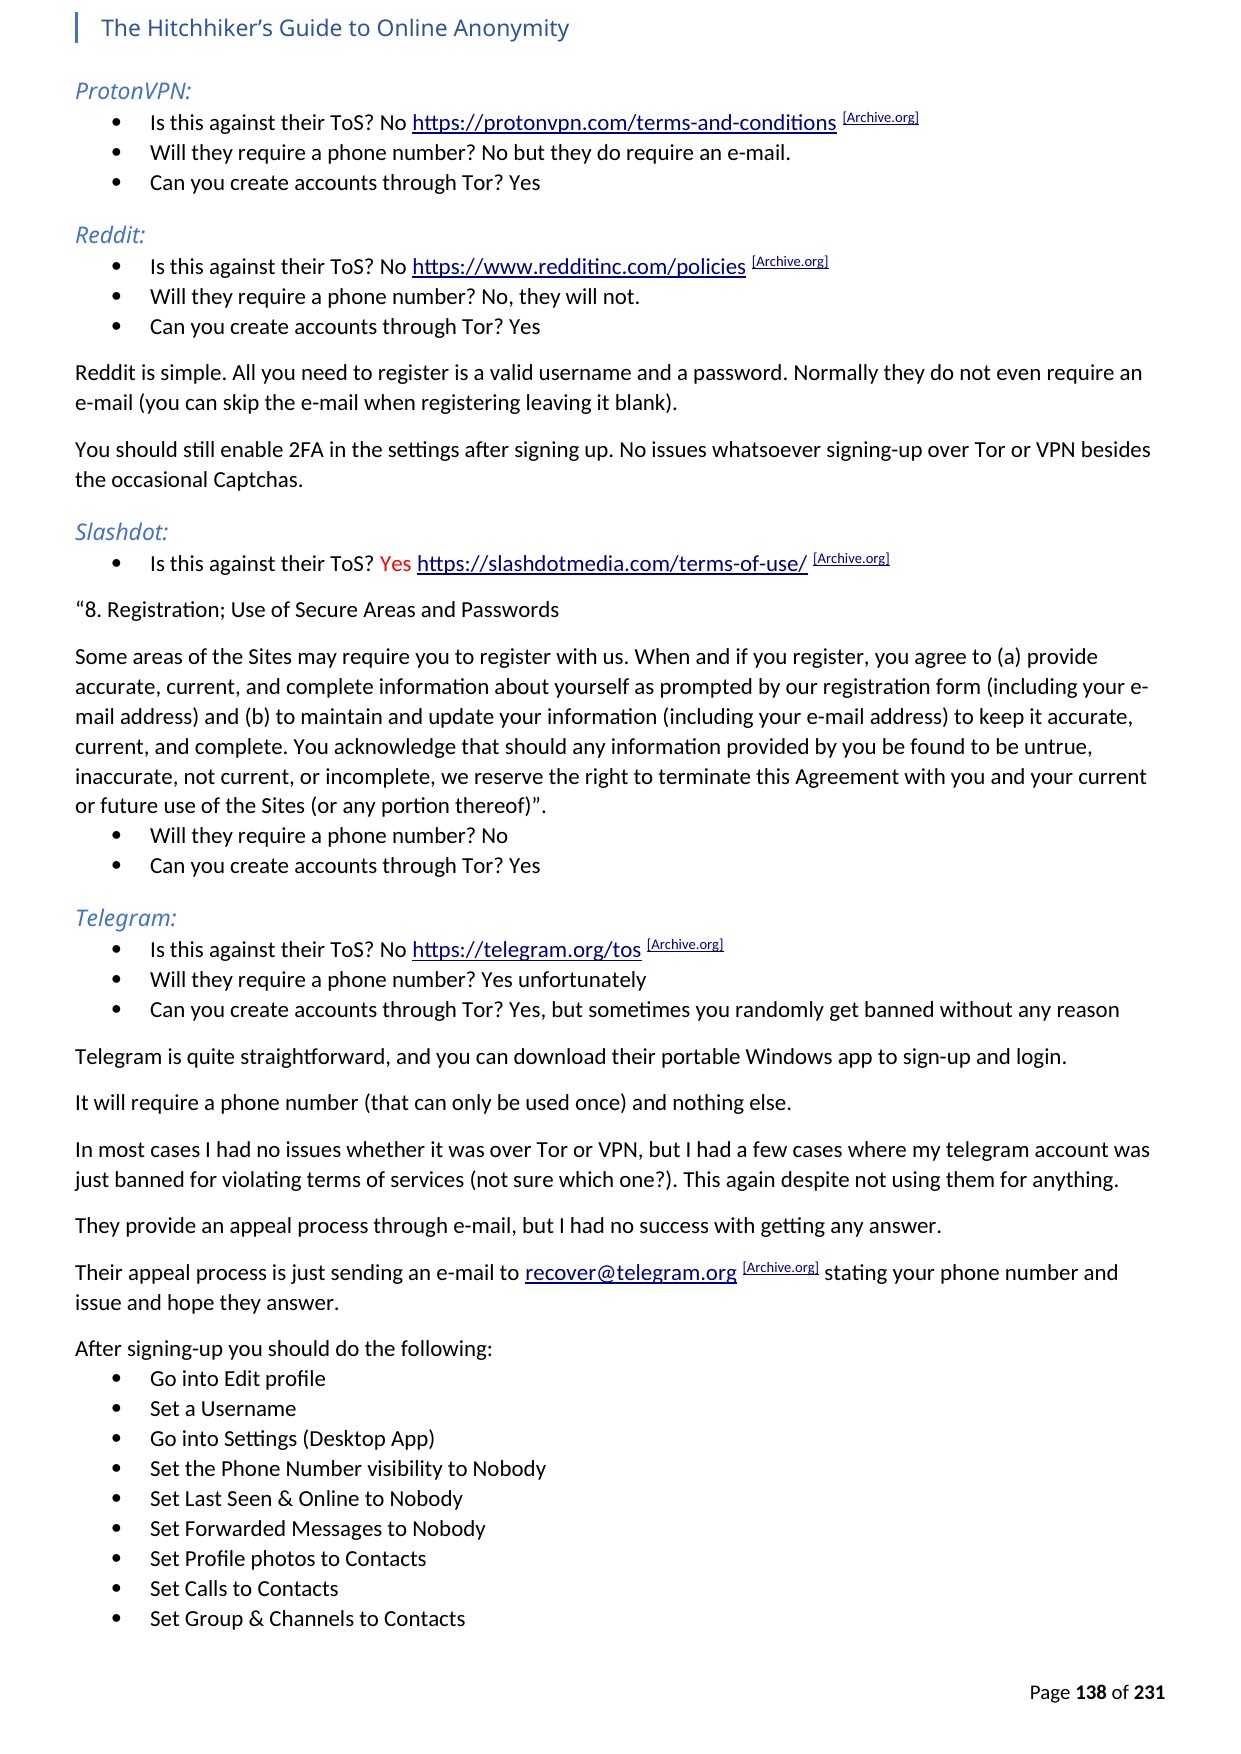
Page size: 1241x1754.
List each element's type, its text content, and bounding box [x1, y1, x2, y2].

list Can you create accounts through Tor? Yes, but sometimes you randomly get banned without any reason [112, 995, 1165, 1023]
list Will they require a phone number? No [112, 822, 1165, 849]
list Is this against their ToS? No https://telegram.org/tos [Archive.org] [112, 936, 1165, 964]
list Set Last Seen & Online to Nobody [112, 1484, 1165, 1512]
text Their appeal process is just sending an e-mail to recover@telegram.org [Archive.org] stating your phone number and issue and hope they answer. [75, 1258, 1165, 1316]
list Will they require a phone number? No but they do require an e-mail. [112, 138, 1165, 166]
text Telegram is quite straightforward, and you can download their portable Windows app to sign-up and login. [75, 1042, 1165, 1070]
list Will they require a phone number? No, they will not. [112, 282, 1165, 310]
text You should still enable 2FA in the settings after signing up. No issues whatsoever signing-up over Tor or VPN besides the occasional Captchas. [75, 435, 1165, 493]
subtitle Telegram: [75, 902, 1165, 933]
text They provide an appeal process through e-mail, but I had no success with getting any answer. [75, 1212, 1165, 1239]
list Set Forwarded Messages to Nobody [112, 1514, 1165, 1542]
text Reddit is simple. All you need to register is a valid username and a password. Normally they do not even require an e-mail (you can skip the e-mail when registering leaving it blank). [75, 358, 1165, 416]
subtitle Slashdot: [75, 516, 1165, 547]
list Is this against their ToS? Yes https://slashdotmedia.com/terms-of-use/ [Archive.org] [112, 549, 1165, 577]
list Set a Username [112, 1394, 1165, 1422]
list Will they require a phone number? Yes unfortunately [112, 966, 1165, 993]
text Some areas of the Sites may require you to register with us. When and if you register, you agree to (a) provide accurate, current, and complete information about yourself as prompted by our registration form (including your e-mail address) and (b) to maintain and update your information (including your e-mail address) to keep it accurate, current, and complete. You acknowledge that should any information provided by you be found to be untrue, inaccurate, not current, or incomplete, we reserve the right to terminate this Agreement with you and your current or future use of the Sites (or any portion thereof)”. [75, 642, 1165, 820]
list Go into Settings (Desktop App) [112, 1424, 1165, 1452]
subtitle Reddit: [75, 219, 1165, 250]
list Set Calls to Contacts [112, 1574, 1165, 1602]
list Set Group & Channels to Contacts [112, 1604, 1165, 1632]
list Is this against their ToS? No https://www.redditinc.com/policies [Archive.org] [112, 252, 1165, 280]
list Is this against their ToS? No https://protonvpn.com/terms-and-conditions [Archive.org] [112, 108, 1165, 136]
list Can you create accounts through Tor? Yes [112, 168, 1165, 196]
list Can you create accounts through Tor? Yes [112, 312, 1165, 340]
list Can you create accounts through Tor? Yes [112, 851, 1165, 879]
list Set Profile photos to Contacts [112, 1544, 1165, 1572]
text After signing-up you should do the following: [75, 1334, 1165, 1363]
text “8. Registration; Use of Secure Areas and Passwords [75, 596, 1165, 624]
text It will require a phone number (that can only be used once) and nothing else. [75, 1088, 1165, 1117]
list Set the Phone Number visibility to Nobody [112, 1454, 1165, 1482]
subtitle ProtonVPN: [75, 75, 1165, 106]
list Go into Edit profile [112, 1364, 1165, 1392]
text In most cases I had no issues whether it was over Tor or VPN, but I had a few cases where my telegram account was just banned for violating terms of services (not sure which one?). This again despite not using them for anything. [75, 1135, 1165, 1193]
